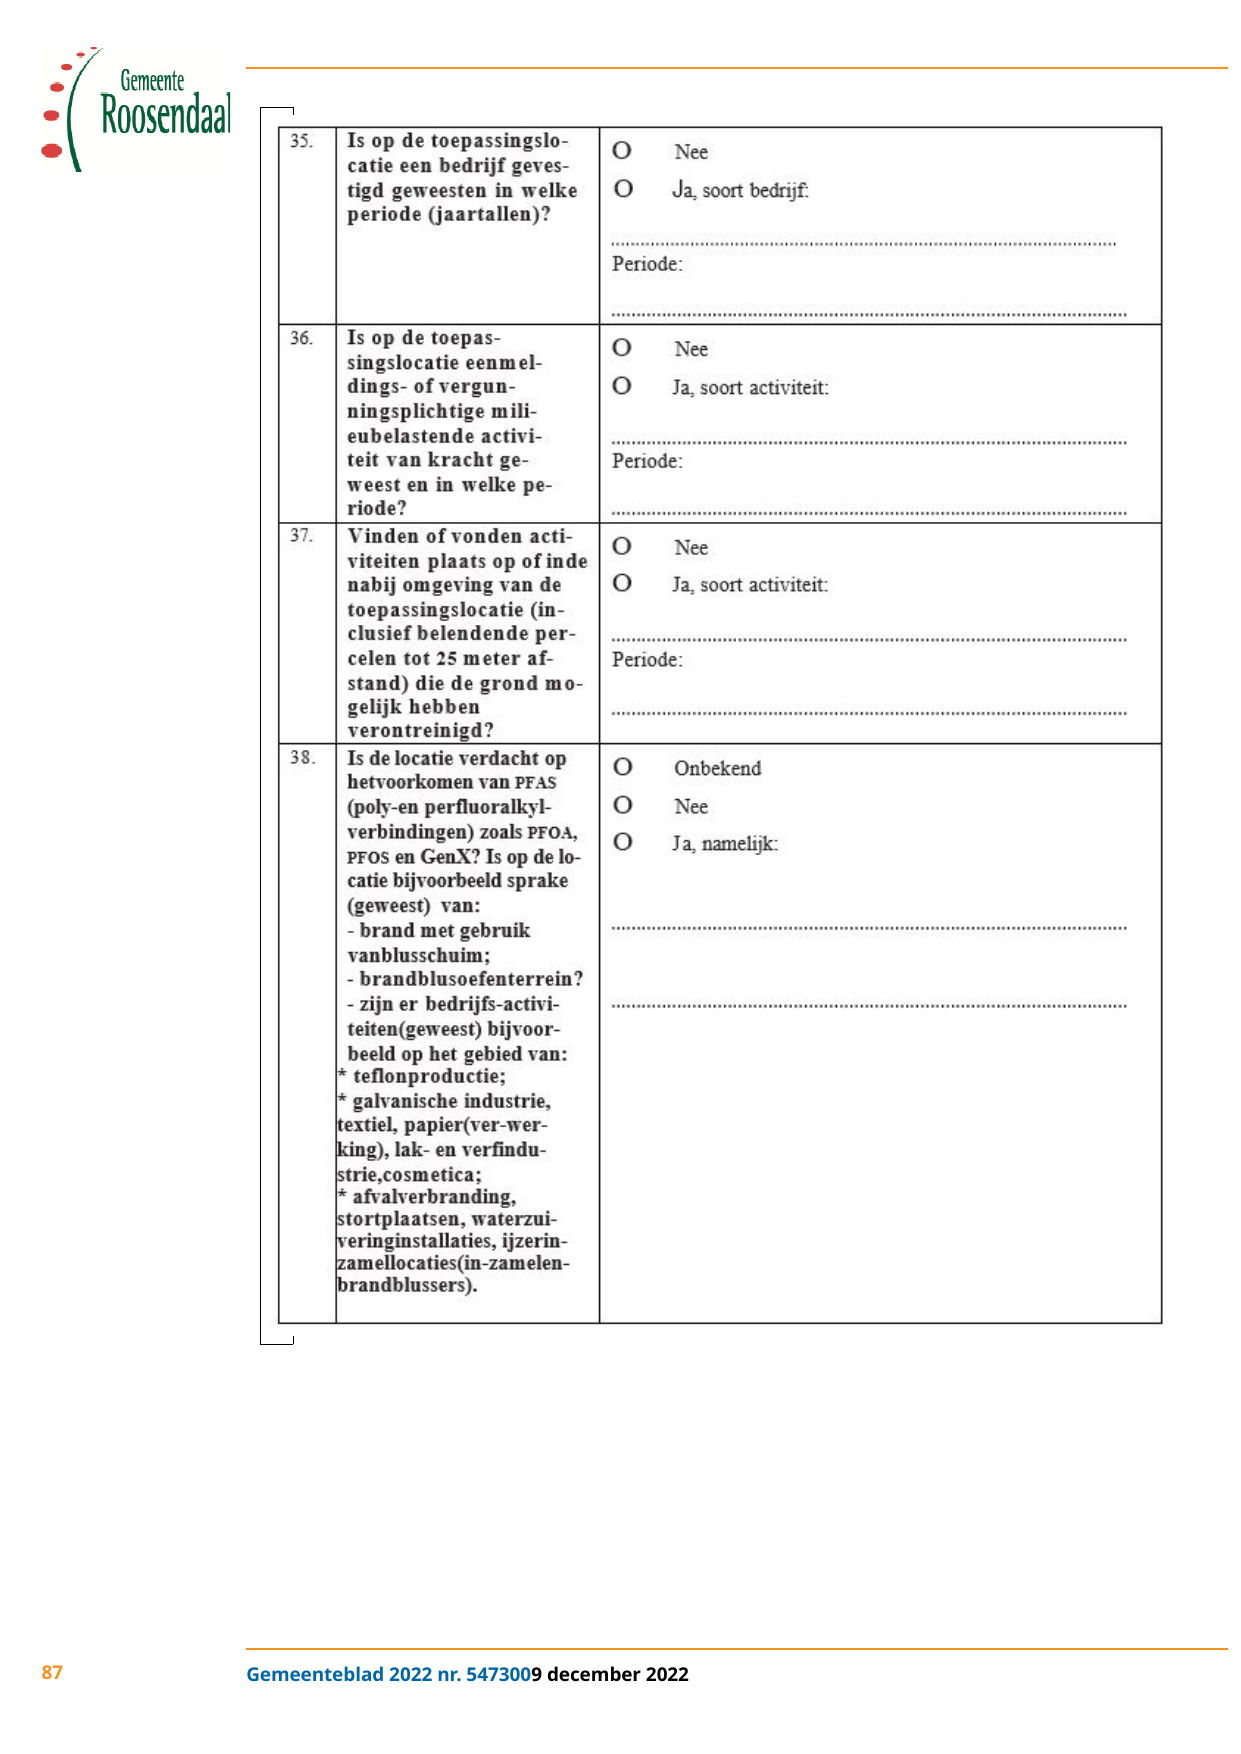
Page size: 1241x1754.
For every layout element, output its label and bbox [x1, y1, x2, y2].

picture [41, 47, 231, 172]
picture [268, 115, 1173, 1336]
